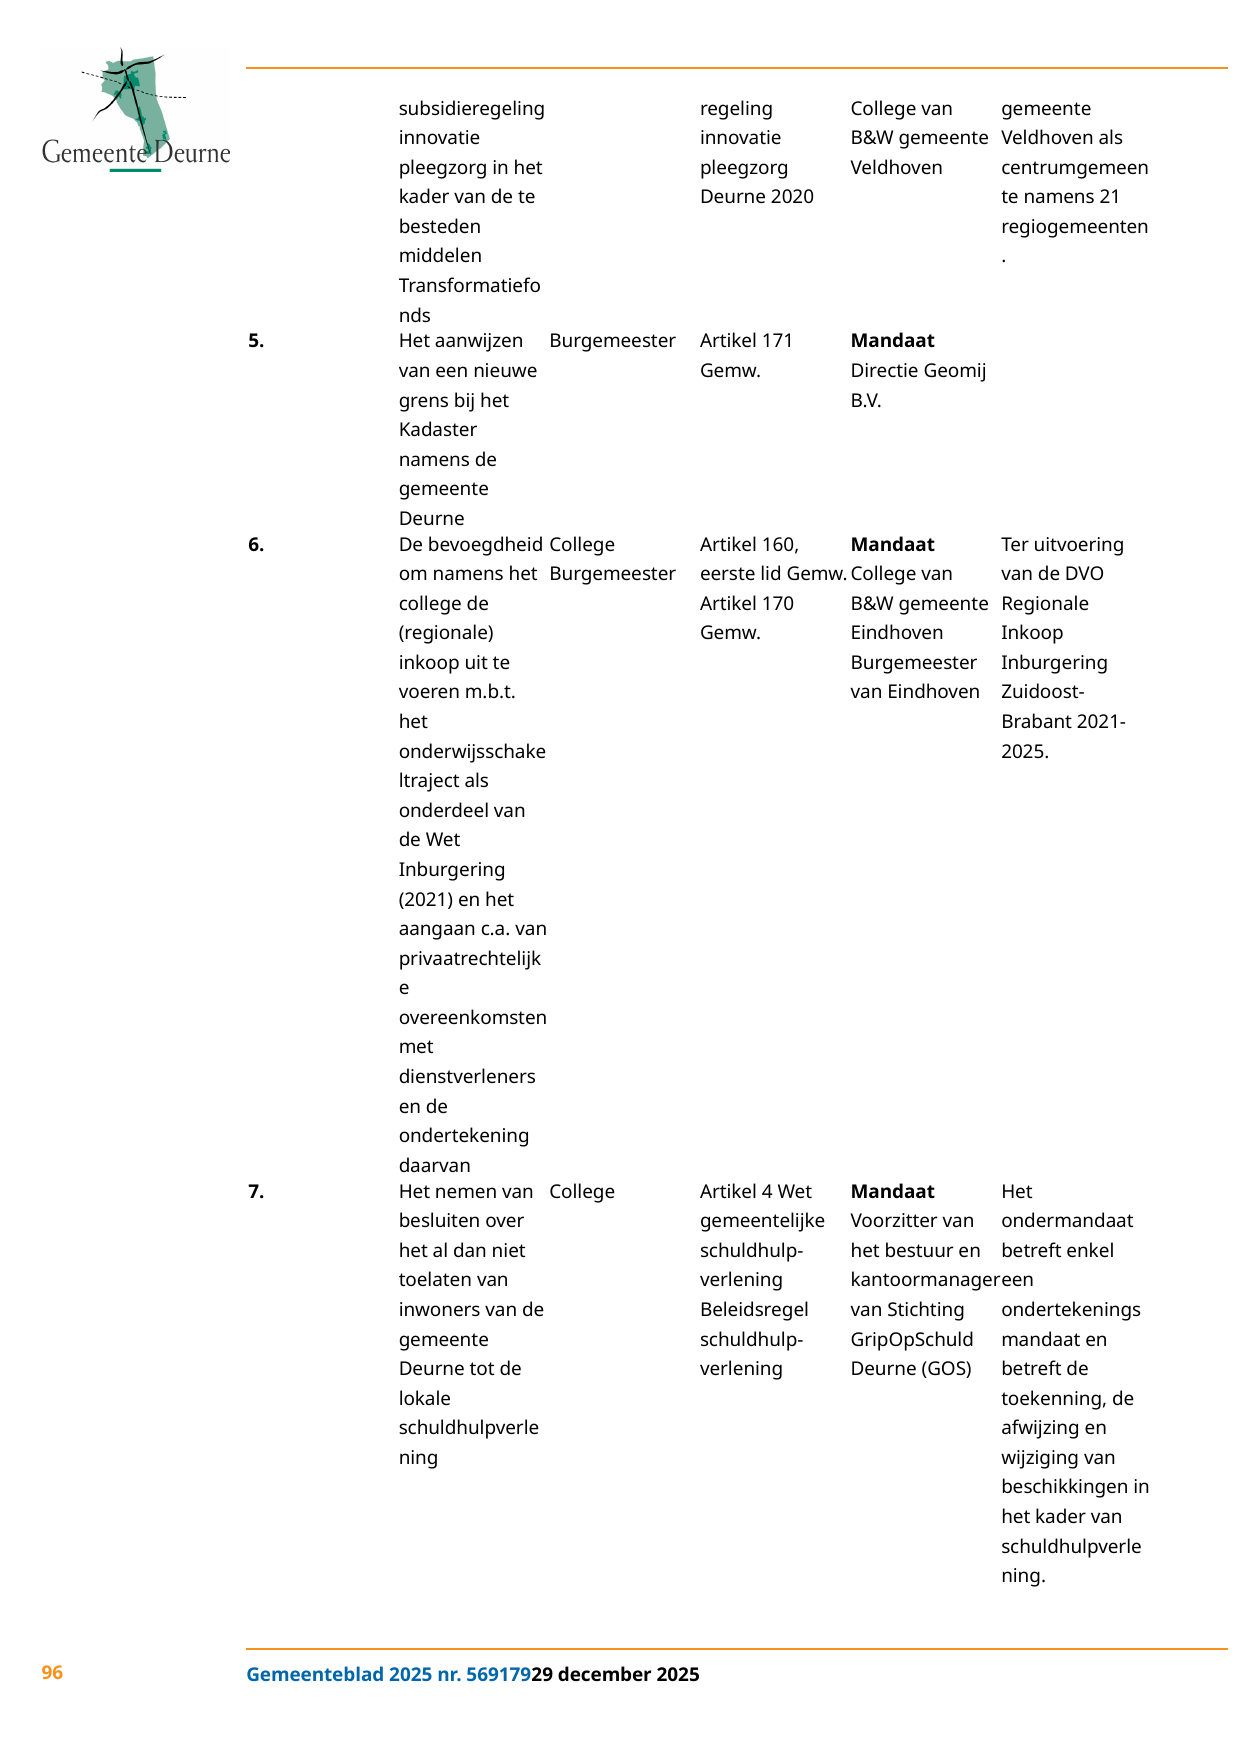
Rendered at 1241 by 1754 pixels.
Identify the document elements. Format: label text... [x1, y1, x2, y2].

table_cell [549, 95, 700, 328]
picture [41, 47, 231, 172]
table_cell Mandaat Directie Geomij B.V. [850, 328, 1001, 531]
table_cell De bevoegdheid om namens het college de (regionale) inkoop uit te voeren m.b.t. het onderwijsschakeltraject als onderdeel van de Wet Inburgering (2021) en het aangaan c.a. van privaatrechtelijke overeenkomsten met dienstverleners en de ondertekening daarvan [399, 531, 549, 1178]
table_cell subsidieregeling innovatie pleegzorg in het kader van de te besteden middelen Transformatiefonds [399, 95, 549, 328]
table_cell 6. [248, 531, 398, 1178]
table_cell Het ondermandaat betreft enkel een ondertekeningsmandaat en betreft de toekenning, de afwijzing en wijziging van beschikkingen in het kader van schuldhulpverlening. [1001, 1178, 1152, 1588]
table_cell College Burgemeester [549, 531, 700, 1178]
table_cell 7. [248, 1178, 398, 1588]
table_cell Mandaat Voorzitter van het bestuur en kantoormanager van Stichting GripOpSchuld Deurne (GOS) [850, 1178, 1001, 1588]
table_cell College van B&W gemeente Veldhoven [850, 95, 1001, 328]
table_cell gemeente Veldhoven als centrumgemeente namens 21 regiogemeenten. [1001, 95, 1152, 328]
table_cell College [549, 1178, 700, 1588]
table_cell 5. [248, 328, 398, 531]
table_cell Burgemeester [549, 328, 700, 531]
table_cell Het nemen van besluiten over het al dan niet toelaten van inwoners van de gemeente Deurne tot de lokale schuldhulpverlening [399, 1178, 549, 1588]
table_cell Ter uitvoering van de DVO Regionale Inkoop Inburgering Zuidoost-Brabant 2021-2025. [1001, 531, 1152, 1178]
table_cell Mandaat College van B&W gemeente Eindhoven Burgemeester van Eindhoven [850, 531, 1001, 1178]
table_cell [1001, 328, 1152, 531]
table_cell Het aanwijzen van een nieuwe grens bij het Kadaster namens de gemeente Deurne [399, 328, 549, 531]
table_cell Artikel 4 Wet gemeentelijke schuldhulp-verlening Beleidsregel schuldhulp-verlening [700, 1178, 850, 1588]
table_cell Artikel 160, eerste lid Gemw. Artikel 170 Gemw. [700, 531, 850, 1178]
table_cell Artikel 171 Gemw. [700, 328, 850, 531]
table_cell [248, 95, 398, 328]
table_cell regeling innovatie pleegzorg Deurne 2020 [700, 95, 850, 328]
